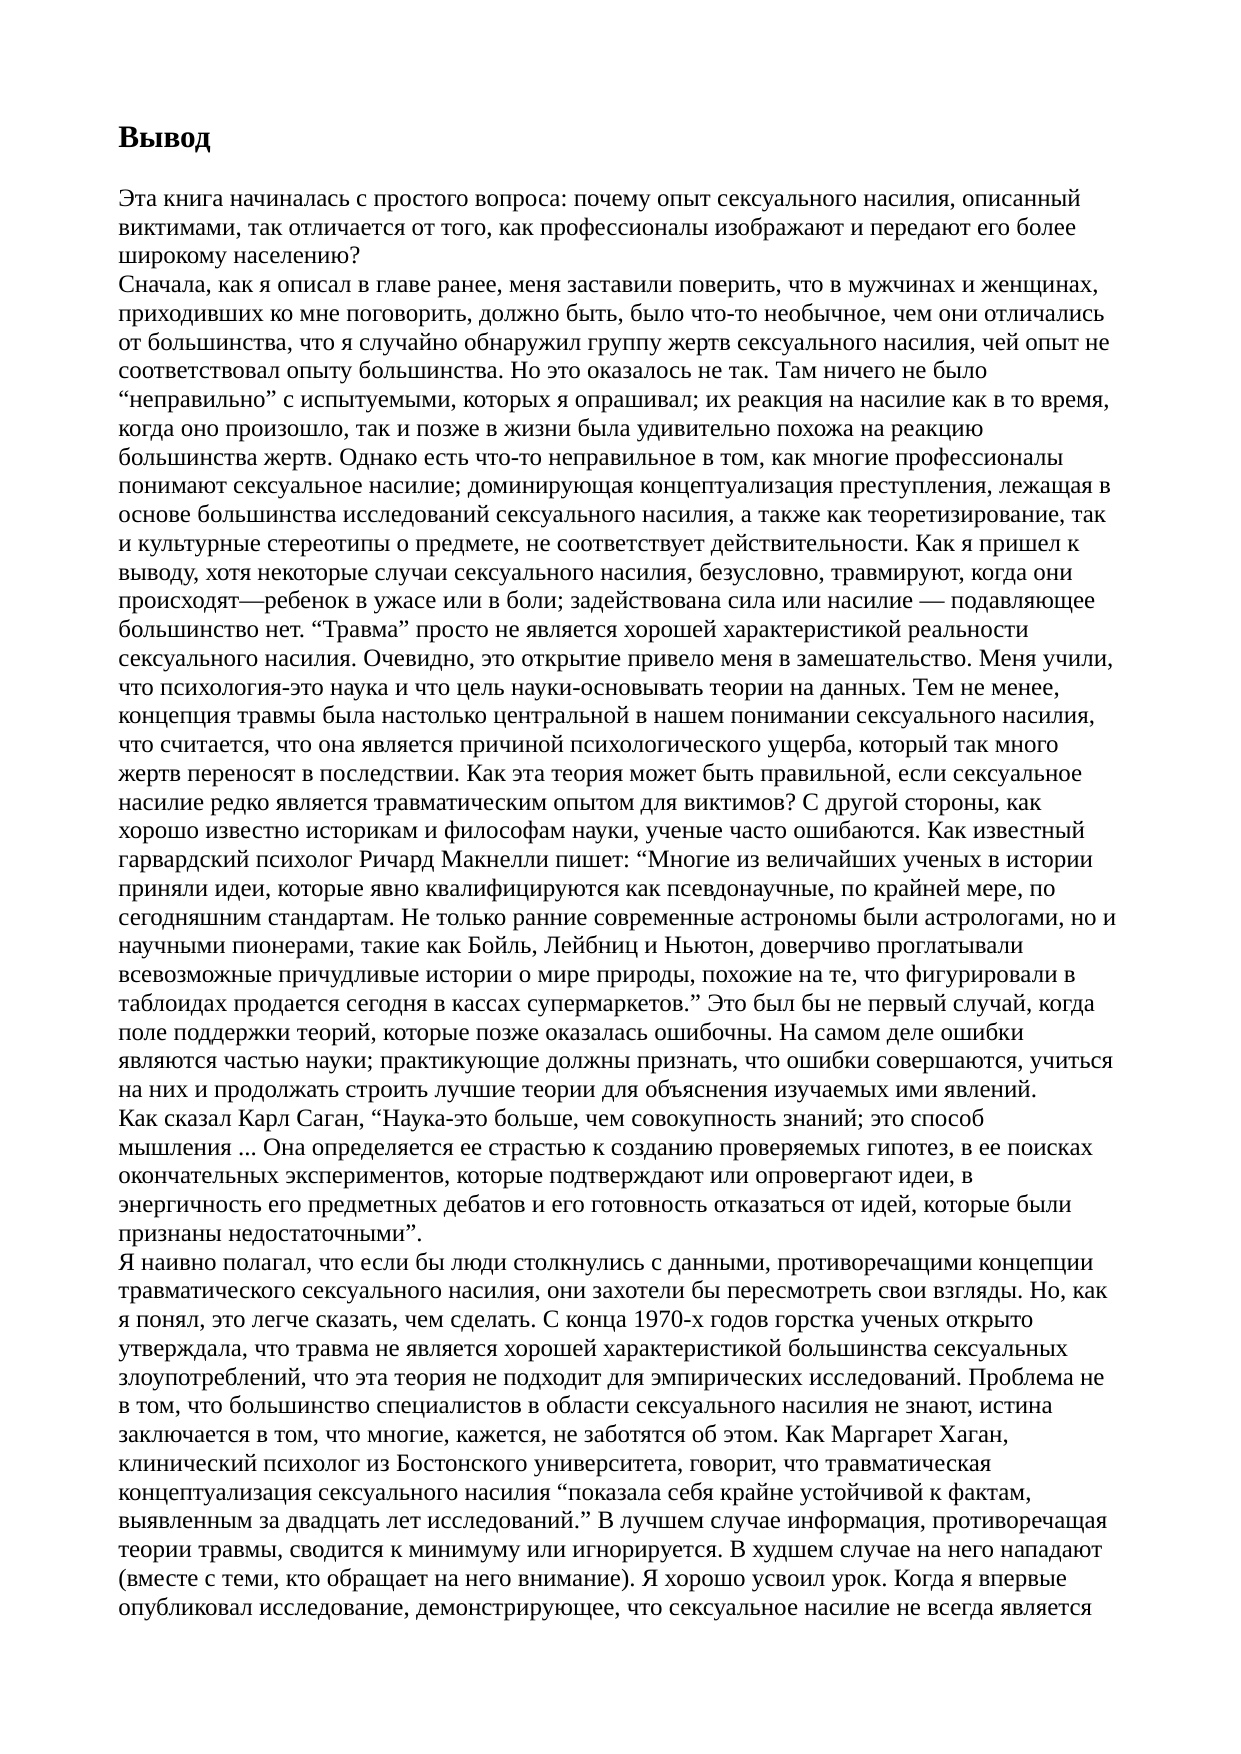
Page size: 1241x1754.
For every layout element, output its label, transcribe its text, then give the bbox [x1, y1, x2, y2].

text Эта книга начиналась с простого вопроса: почему опыт сексуального насилия, описанный виктимами, так отличается от того, как профессионалы изображают и передают его более широкому населению? [118, 183, 1122, 269]
text Сначала, как я описал в главе ранее, меня заставили поверить, что в мужчинах и женщинах, приходивших ко мне поговорить, должно быть, было что-то необычное, чем они отличались от большинства, что я случайно обнаружил группу жертв сексуального насилия, чей опыт не соответствовал опыту большинства. Но это оказалось не так. Там ничего не было “неправильно” с испытуемыми, которых я опрашивал; их реакция на насилие как в то время, когда оно произошло, так и позже в жизни была удивительно похожа на реакцию большинства жертв. Однако есть что-то неправильное в том, как многие профессионалы понимают сексуальное насилие; доминирующая концептуализация преступления, лежащая в основе большинства исследований сексуального насилия, а также как теоретизирование, так и культурные стереотипы о предмете, не соответствует действительности. Как я пришел к выводу, хотя некоторые случаи сексуального насилия, безусловно, травмируют, когда они происходят—ребенок в ужасе или в боли; задействована сила или насилие — подавляющее большинство нет. “Травма” просто не является хорошей характеристикой реальности сексуального насилия. Очевидно, это открытие привело меня в замешательство. Меня учили, что психология-это наука и что цель науки-основывать теории на данных. Тем не менее, концепция травмы была настолько центральной в нашем понимании сексуального насилия, что считается, что она является причиной психологического ущерба, который так много жертв переносят в последствии. Как эта теория может быть правильной, если сексуальное насилие редко является травматическим опытом для виктимов? С другой стороны, как хорошо известно историкам и философам науки, ученые часто ошибаются. Как известный гарвардский психолог Ричард Макнелли пишет: “Многие из величайших ученых в истории [118, 269, 1122, 873]
text Как сказал Карл Саган, “Наука-это больше, чем совокупность знаний; это способ мышления ... Она определяется ее страстью к созданию проверяемых гипотез, в ее поисках окончательных экспериментов, которые подтверждают или опровергают идеи, в энергичность его предметных дебатов и его готовность отказаться от идей, которые были признаны недостаточными”. [118, 1103, 1122, 1247]
text приняли идеи, которые явно квалифицируются как псевдонаучные, по крайней мере, по сегодняшним стандартам. Не только ранние современные астрономы были астрологами, но и научными пионерами, такие как Бойль, Лейбниц и Ньютон, доверчиво проглатывали всевозможные причудливые истории о мире природы, похожие на те, что фигурировали в таблоидах продается сегодня в кассах супермаркетов.” Это был бы не первый случай, когда поле поддержки теорий, которые позже оказалась ошибочны. На самом деле ошибки являются частью науки; практикующие должны признать, что ошибки совершаются, учиться на них и продолжать строить лучшие теории для объяснения изучаемых ими явлений. [118, 873, 1122, 1103]
text Я наивно полагал, что если бы люди столкнулись с данными, противоречащими концепции травматического сексуального насилия, они захотели бы пересмотреть свои взгляды. Но, как я понял, это легче сказать, чем сделать. С конца 1970-х годов горстка ученых открыто утверждала, что травма не является хорошей характеристикой большинства сексуальных [118, 1247, 1122, 1362]
text злоупотреблений, что эта теория не подходит для эмпирических исследований. Проблема не в том, что большинство специалистов в области сексуального насилия не знают, истина заключается в том, что многие, кажется, не заботятся об этом. Как Маргарет Хаган, клинический психолог из Бостонского университета, говорит, что травматическая концептуализация сексуального насилия “показала себя крайне устойчивой к фактам, выявленным за двадцать лет исследований.” В лучшем случае информация, противоречащая [118, 1362, 1122, 1534]
text теории травмы, сводится к минимуму или игнорируется. В худшем случае на него нападают [118, 1534, 1122, 1563]
text Вывод [118, 118, 1122, 154]
text (вместе с теми, кто обращает на него внимание). Я хорошо усвоил урок. Когда я впервые опубликовал исследование, демонстрирующее, что сексуальное насилие не всегда является [118, 1563, 1122, 1620]
